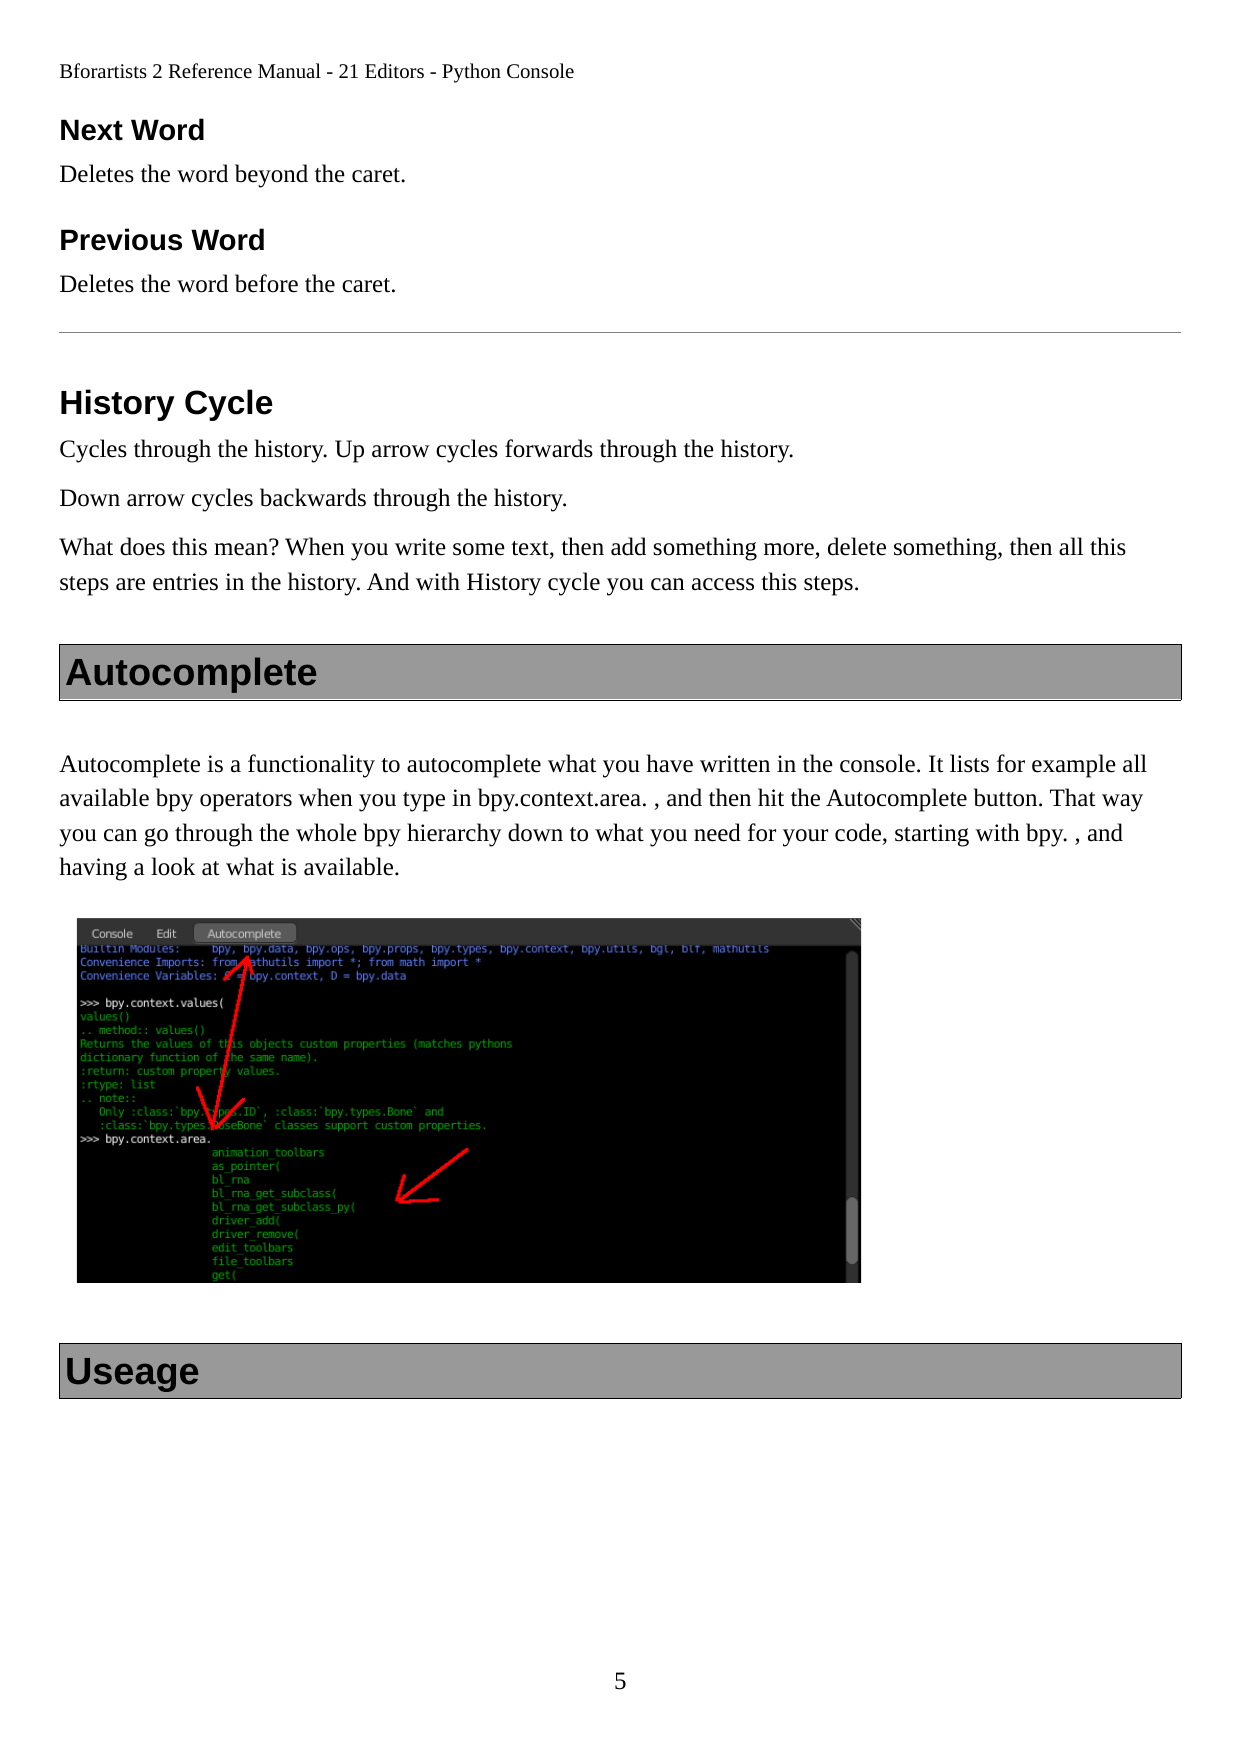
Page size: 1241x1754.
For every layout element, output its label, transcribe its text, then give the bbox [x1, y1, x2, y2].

text Deletes the word beyond the caret. [59, 159, 1181, 188]
subtitle History Cycle [59, 383, 1181, 421]
text What does this mean? When you write some text, then add something more, delete something, then all this steps are entries in the history. And with History cycle you can access this steps. [59, 532, 1181, 595]
table_header Autocomplete [60, 645, 1181, 699]
text Down arrow cycles backwards through the history. [59, 483, 1181, 512]
subtitle Next Word [59, 113, 1181, 146]
table_header Useage [60, 1344, 1181, 1398]
text Cycles through the history. Up arrow cycles forwards through the history. [59, 434, 1181, 463]
text Deletes the word before the caret. [59, 269, 1181, 297]
text Autocomplete is a functionality to autocomplete what you have written in the console. It lists for example all available bpy operators when you type in bpy.context.area. , and then hit the Autocomplete button. That way you can go through the whole bpy hierarchy down to what you need for your code, starting with bpy. , and having a look at what is available. [59, 749, 1181, 881]
picture [76, 918, 862, 1283]
subtitle Previous Word [59, 222, 1181, 256]
